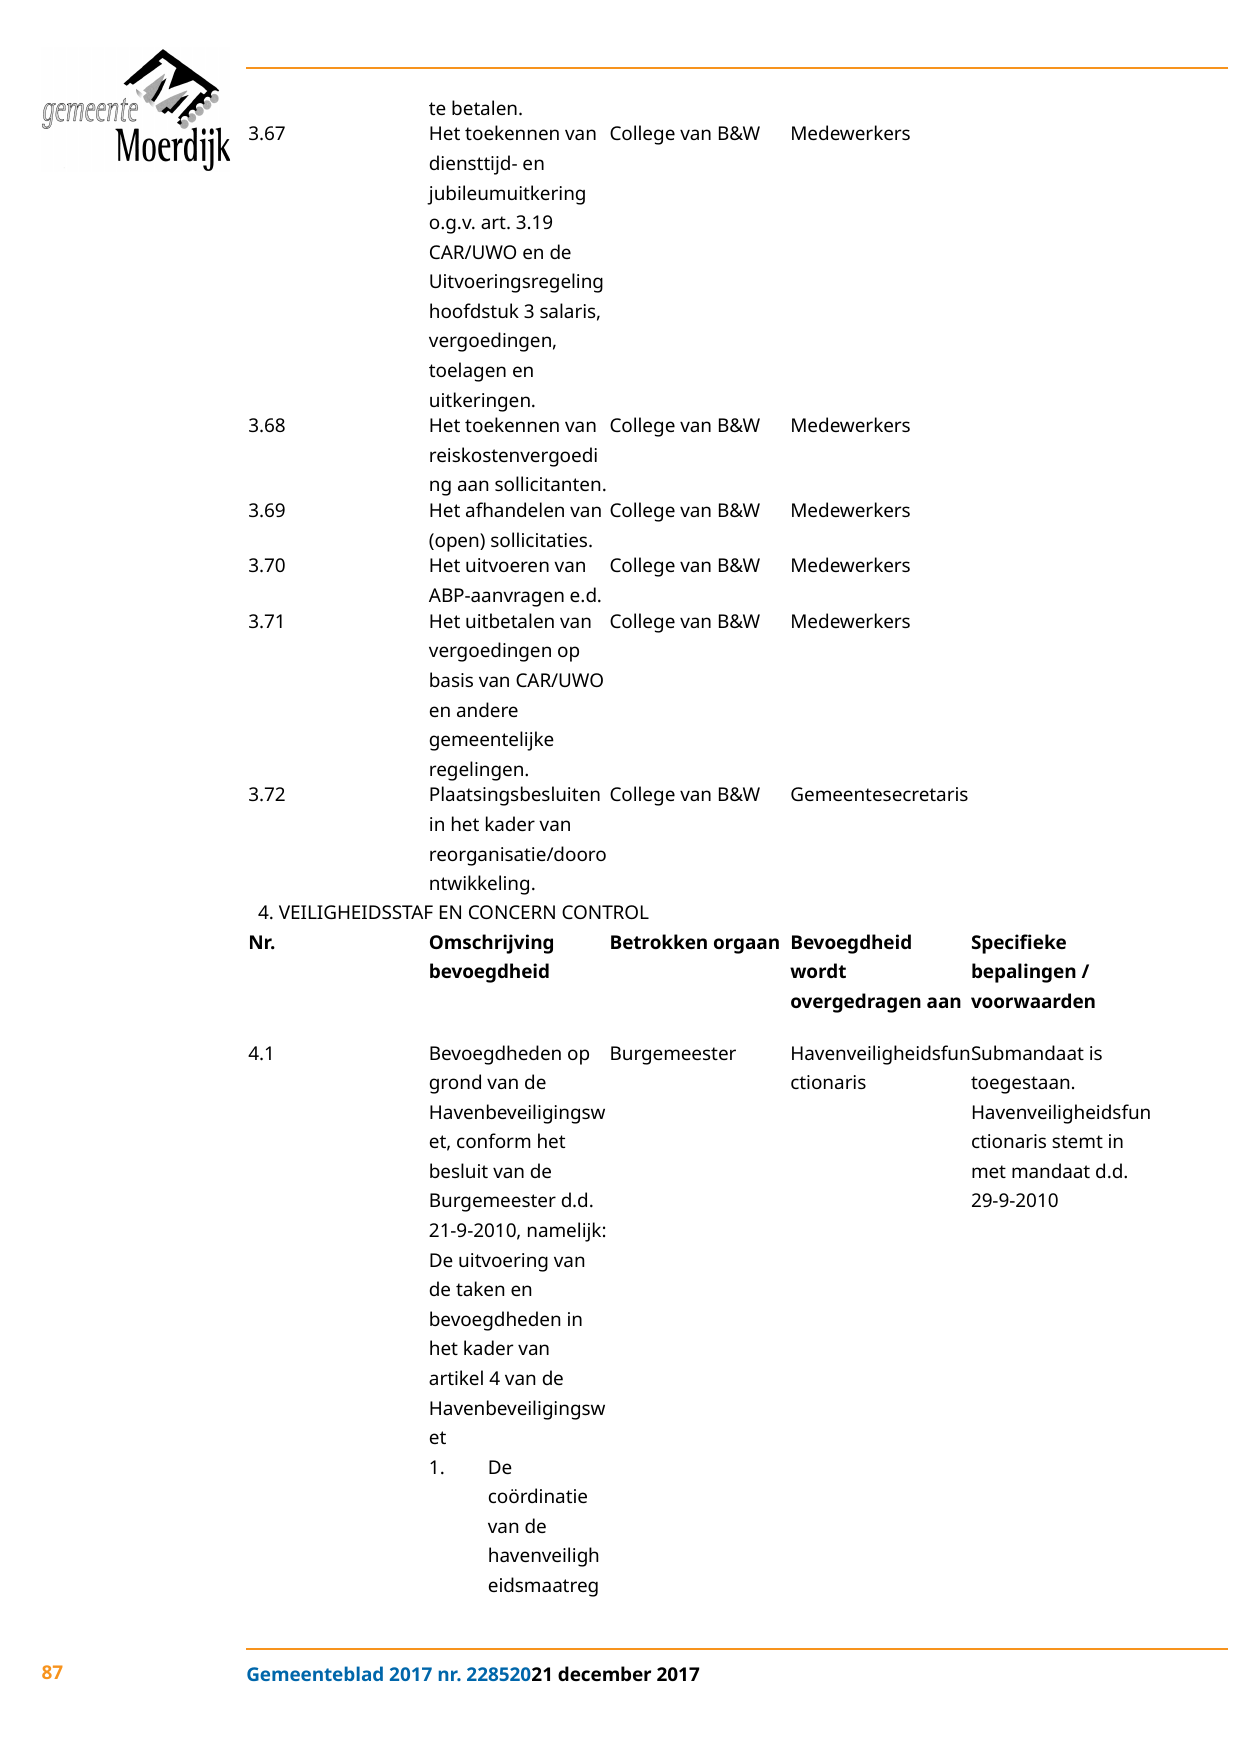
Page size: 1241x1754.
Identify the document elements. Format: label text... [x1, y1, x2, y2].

table_cell [971, 121, 1152, 412]
table_cell College van B&W [609, 121, 790, 412]
table_cell [971, 498, 1152, 553]
table_cell Het afhandelen van (open) sollicitaties. [429, 498, 609, 553]
table_cell Gemeentesecretaris [790, 782, 971, 896]
table_cell 3.71 [248, 608, 429, 782]
table_header Submandaat is toegestaan. Havenveiligheidsfunctionaris stemt in met mandaat d.d. 29-9-2010 [971, 1040, 1152, 1598]
table_cell 3.68 [248, 413, 429, 497]
table_cell 3.67 [248, 121, 429, 412]
table_cell Medewerkers [790, 553, 971, 608]
table_header Bevoegdheden op grond van de Havenbeveiligingswet, conform het besluit van de Burgemeester d.d. 21-9-2010, namelijk: De uitvoering van de taken en bevoegdheden in het kader van artikel 4 van de Havenbeveiligingswet De coördinatie van de havenveiligheidsmaatreg [429, 1040, 609, 1598]
table_header 4.1 [248, 1040, 429, 1598]
table_cell [971, 782, 1152, 896]
table_cell Het uitvoeren van ABP-aanvragen e.d. [429, 553, 609, 608]
table_cell College van B&W [609, 498, 790, 553]
table_cell 3.70 [248, 553, 429, 608]
table_cell 3.69 [248, 498, 429, 553]
table_header Specifieke bepalingen / voorwaarden [971, 929, 1152, 1014]
picture [41, 47, 231, 172]
table_header Burgemeester [609, 1040, 790, 1598]
table_header Havenveiligheidsfunctionaris [790, 1040, 971, 1598]
table_cell [790, 95, 971, 121]
table_cell College van B&W [609, 553, 790, 608]
table_cell Het toekennen van diensttijd- en jubileumuitkering o.g.v. art. 3.19 CAR/UWO en de Uitvoeringsregeling hoofdstuk 3 salaris, vergoedingen, toelagen en uitkeringen. [429, 121, 609, 412]
table_cell te betalen. [429, 95, 609, 121]
table_cell [971, 413, 1152, 497]
table_cell [971, 608, 1152, 782]
table_cell College van B&W [609, 413, 790, 497]
table_cell [248, 1014, 429, 1040]
table_cell Medewerkers [790, 413, 971, 497]
table_header Nr. [248, 929, 429, 1014]
table_cell Plaatsingsbesluiten in het kader van reorganisatie/doorontwikkeling. [429, 782, 609, 896]
table_header Bevoegdheid wordt overgedragen aan [790, 929, 971, 1014]
table_cell Medewerkers [790, 498, 971, 553]
table_cell [971, 553, 1152, 608]
table_header Omschrijving bevoegdheid [429, 929, 609, 1014]
table_cell [248, 95, 429, 121]
table_cell [971, 95, 1152, 121]
text 4. VEILIGHEIDSSTAF EN CONCERN CONTROL [248, 899, 1152, 925]
table_cell 3.72 [248, 782, 429, 896]
table_cell Medewerkers [790, 121, 971, 412]
table_cell Het toekennen van reiskostenvergoeding aan sollicitanten. [429, 413, 609, 497]
table_cell Medewerkers [790, 608, 971, 782]
table_cell College van B&W [609, 608, 790, 782]
table_cell [609, 95, 790, 121]
table_cell College van B&W [609, 782, 790, 896]
table_header Betrokken orgaan [609, 929, 790, 1014]
table_cell Het uitbetalen van vergoedingen op basis van CAR/UWO en andere gemeentelijke regelingen. [429, 608, 609, 782]
